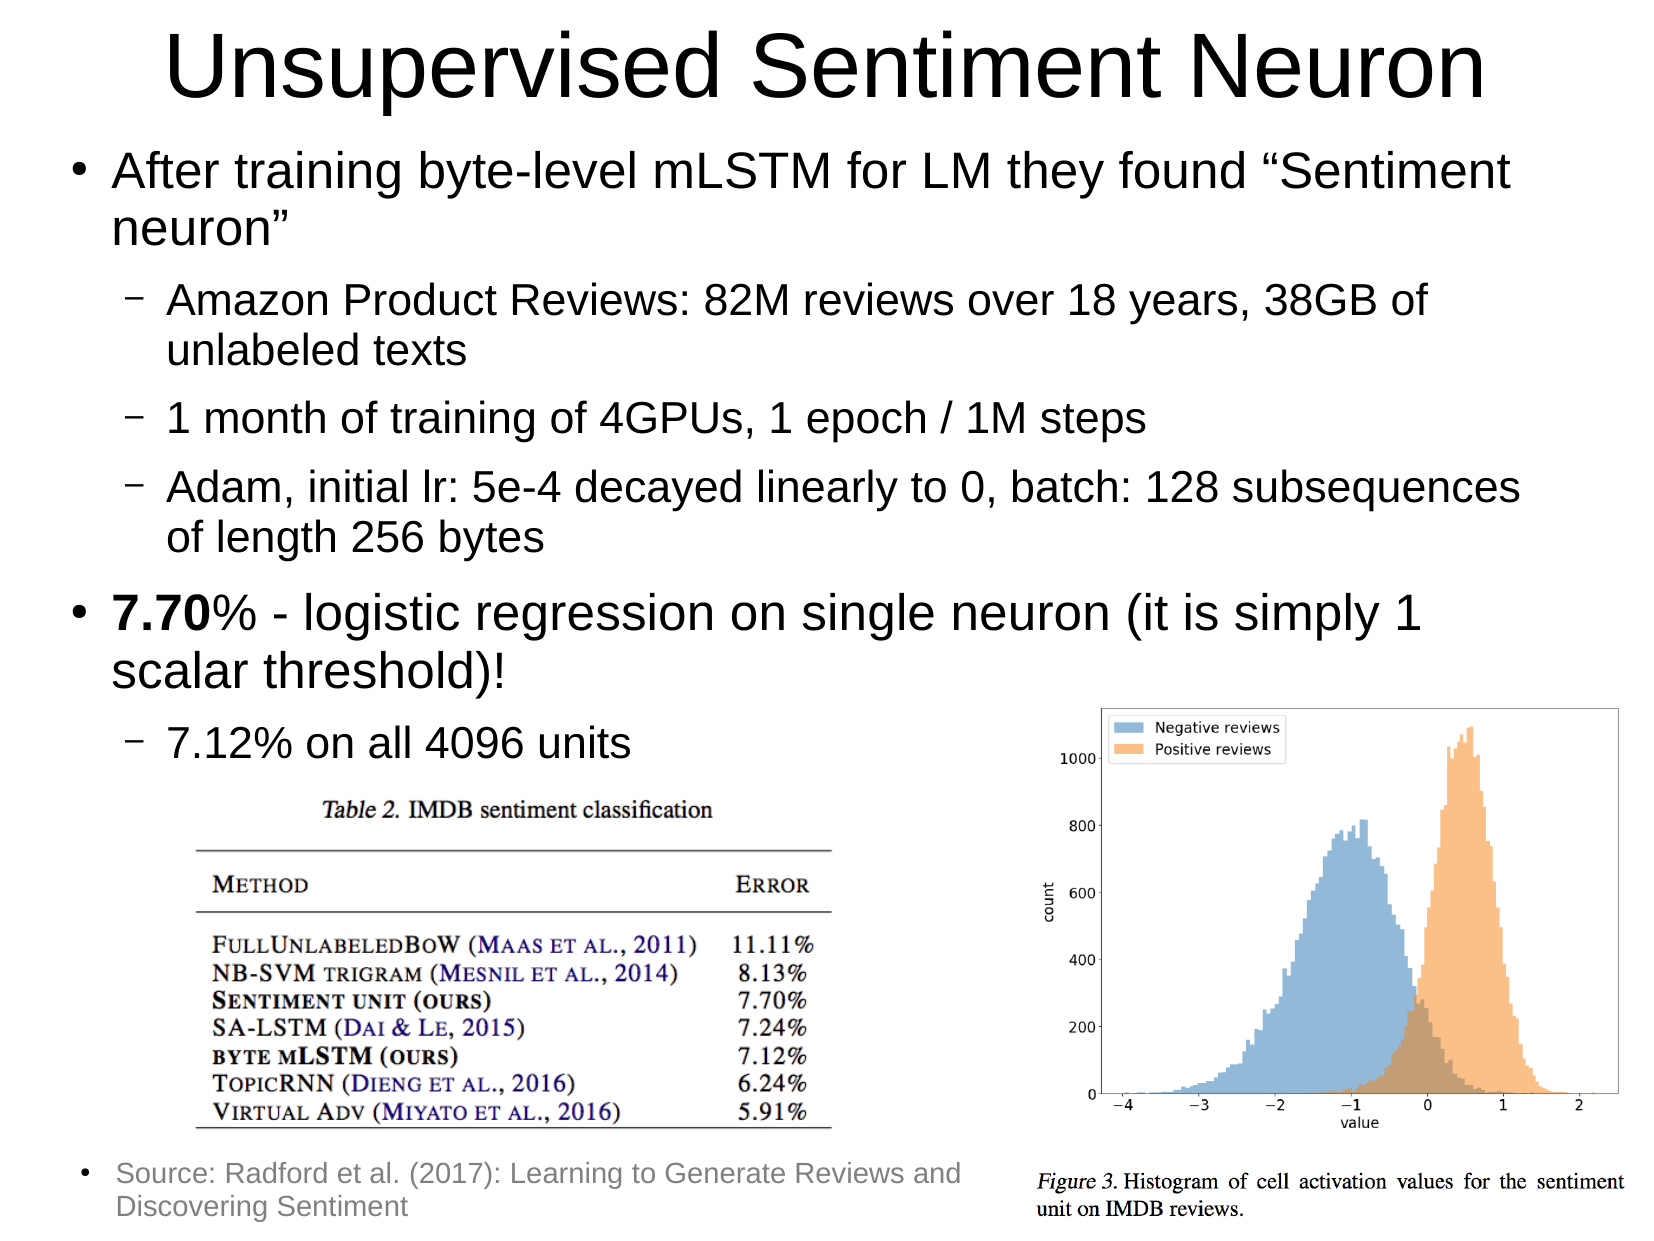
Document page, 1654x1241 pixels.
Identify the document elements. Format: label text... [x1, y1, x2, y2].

title Unsupervised Sentiment Neuron [82, 14, 1571, 117]
text_box Source: Radford et al. (2017): Learning to Generate Reviews and Discovering Sentiment [30, 1150, 1006, 1231]
picture [180, 793, 844, 1150]
list After training byte-level mLSTM for LM they found “Sentiment neuron” Amazon Product Reviews: 82M reviews over 18 years, 38GB of unlabeled texts 1 month of training of 4GPUs, 1 epoch / 1M steps Adam, initial lr: 5e-4 decayed linearly to 0, batch: 128 subsequences of length 256 bytes 7.70% - logistic regression on single neuron (it is simply 1 scalar threshold)! 7.12% on all 4096 units [56, 141, 1546, 772]
picture [1025, 699, 1637, 1224]
